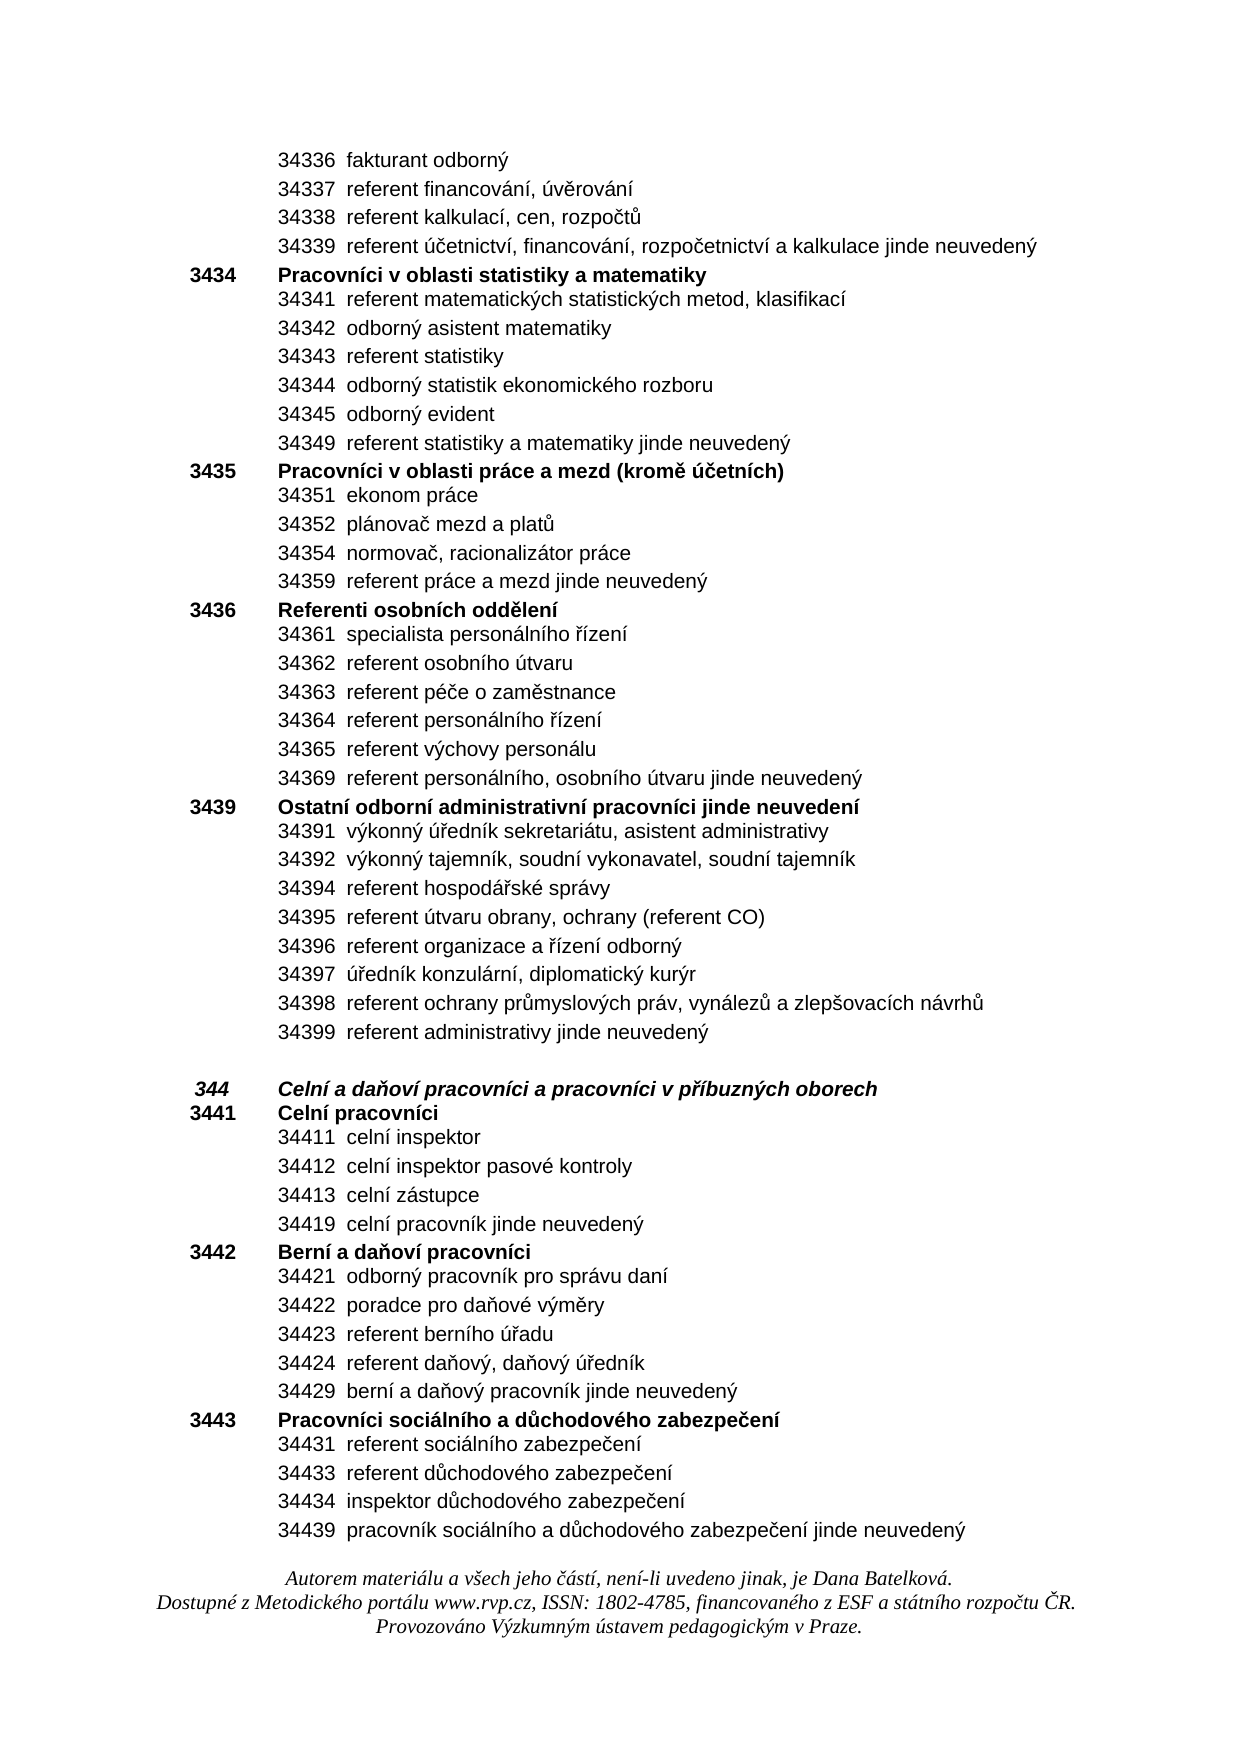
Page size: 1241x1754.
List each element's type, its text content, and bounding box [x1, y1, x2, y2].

table_cell 34339 [278, 234, 346, 263]
table_cell [148, 483, 278, 512]
table_cell [148, 287, 278, 315]
table_cell [148, 1125, 278, 1154]
table_cell referent útvaru obrany, ochrany (referent CO) [346, 905, 1093, 933]
table_cell 3435 [148, 459, 278, 483]
table_cell referent práce a mezd jinde neuvedený [346, 569, 1093, 598]
table_cell 34423 [278, 1322, 346, 1350]
table_cell 34429 [278, 1379, 346, 1408]
table_cell [148, 512, 278, 541]
table_cell [148, 876, 278, 905]
table_cell berní a daňový pracovník jinde neuvedený [346, 1379, 1093, 1408]
table_cell referent péče o zaměstnance [346, 680, 1093, 708]
table_cell [148, 1293, 278, 1322]
table_cell 34398 [278, 991, 346, 1020]
table_cell [148, 1461, 278, 1489]
table_cell celní zástupce [346, 1183, 1093, 1211]
table_cell [148, 708, 278, 737]
table_cell 34352 [278, 512, 346, 541]
table_cell odborný pracovník pro správu daní [346, 1264, 1093, 1293]
table_cell 34392 [278, 847, 346, 876]
table_cell referent důchodového zabezpečení [346, 1461, 1093, 1489]
table_cell [148, 234, 278, 263]
table_cell celní inspektor pasové kontroly [346, 1154, 1093, 1183]
table_cell plánovač mezd a platů [346, 512, 1093, 541]
table_cell [148, 205, 278, 234]
table_cell 34394 [278, 876, 346, 905]
table_cell [148, 622, 278, 651]
table_cell [148, 1183, 278, 1211]
table_cell ekonom práce [346, 483, 1093, 512]
table_cell specialista personálního řízení [346, 622, 1093, 651]
table_cell celní inspektor [346, 1125, 1093, 1154]
table_cell odborný evident [346, 402, 1093, 430]
table_cell 34397 [278, 962, 346, 991]
table_cell [148, 1020, 278, 1048]
table_cell referent daňový, daňový úředník [346, 1350, 1093, 1379]
table_cell referent statistiky a matematiky jinde neuvedený [346, 430, 1093, 459]
table_cell [148, 934, 278, 962]
table_cell referent personálního řízení [346, 708, 1093, 737]
table_cell 34411 [278, 1125, 346, 1154]
table_cell 3441 [148, 1101, 278, 1125]
table_cell referent matematických statistických metod, klasifikací [346, 287, 1093, 315]
table_cell referent financování, úvěrování [346, 176, 1093, 205]
table_cell referent statistiky [346, 344, 1093, 373]
table_cell [148, 344, 278, 373]
table_cell 344 [148, 1077, 278, 1101]
table_cell [148, 1350, 278, 1379]
table_cell [148, 315, 278, 344]
table_cell referent administrativy jinde neuvedený [346, 1020, 1093, 1048]
table_cell 34391 [278, 819, 346, 847]
table_cell referent organizace a řízení odborný [346, 934, 1093, 962]
table_cell [148, 1264, 278, 1293]
table_cell [148, 373, 278, 402]
table_cell [148, 1211, 278, 1240]
table_cell 34413 [278, 1183, 346, 1211]
table_cell 34439 [278, 1518, 346, 1547]
table_cell 34395 [278, 905, 346, 933]
table_cell [148, 651, 278, 679]
table_cell 3436 [148, 598, 278, 622]
table_cell 34342 [278, 315, 346, 344]
table_cell 34344 [278, 373, 346, 402]
table_cell [148, 991, 278, 1020]
table_cell [148, 766, 278, 794]
table_cell referent kalkulací, cen, rozpočtů [346, 205, 1093, 234]
table_cell [148, 1432, 278, 1461]
table_cell [148, 680, 278, 708]
table_cell 34337 [278, 176, 346, 205]
table_cell [148, 541, 278, 569]
table_cell 34419 [278, 1211, 346, 1240]
table_cell referent personálního, osobního útvaru jinde neuvedený [346, 766, 1093, 794]
table_cell 34365 [278, 737, 346, 766]
table_cell normovač, racionalizátor práce [346, 541, 1093, 569]
table_cell 34431 [278, 1432, 346, 1461]
table_cell 3439 [148, 795, 278, 818]
table_cell výkonný tajemník, soudní vykonavatel, soudní tajemník [346, 847, 1093, 876]
table_cell Ostatní odborní administrativní pracovníci jinde neuvedení [278, 795, 1093, 818]
table_cell 34345 [278, 402, 346, 430]
table_cell referent sociálního zabezpečení [346, 1432, 1093, 1461]
table_cell [148, 962, 278, 991]
table_cell 34354 [278, 541, 346, 569]
table_cell 34336 [278, 148, 346, 176]
table_cell 34396 [278, 934, 346, 962]
table_cell referent berního úřadu [346, 1322, 1093, 1350]
table_cell 34349 [278, 430, 346, 459]
table_cell [148, 402, 278, 430]
table_cell Pracovníci sociálního a důchodového zabezpečení [278, 1408, 1093, 1432]
table_cell referent osobního útvaru [346, 651, 1093, 679]
table_cell Referenti osobních oddělení [278, 598, 1093, 622]
table_cell poradce pro daňové výměry [346, 1293, 1093, 1322]
table_cell 34341 [278, 287, 346, 315]
table_cell 34399 [278, 1020, 346, 1048]
table_cell 3434 [148, 263, 278, 287]
table_cell [148, 1518, 278, 1547]
table_cell [148, 430, 278, 459]
table_cell 34424 [278, 1350, 346, 1379]
table_cell inspektor důchodového zabezpečení [346, 1489, 1093, 1518]
table_cell Pracovníci v oblasti práce a mezd (kromě účetních) [278, 459, 1093, 483]
table_cell fakturant odborný [346, 148, 1093, 176]
table_cell 34343 [278, 344, 346, 373]
table_cell 34363 [278, 680, 346, 708]
table_cell [148, 569, 278, 598]
table_cell odborný statistik ekonomického rozboru [346, 373, 1093, 402]
table_cell 3442 [148, 1240, 278, 1264]
table_cell Celní a daňoví pracovníci a pracovníci v příbuzných oborech [278, 1077, 1093, 1101]
table_cell [148, 1154, 278, 1183]
table_cell [148, 176, 278, 205]
table_cell 34369 [278, 766, 346, 794]
table_cell odborný asistent matematiky [346, 315, 1093, 344]
table_cell výkonný úředník sekretariátu, asistent administrativy [346, 819, 1093, 847]
table_cell 34351 [278, 483, 346, 512]
table_cell 34412 [278, 1154, 346, 1183]
table_cell referent výchovy personálu [346, 737, 1093, 766]
table_cell 34338 [278, 205, 346, 234]
table_cell referent ochrany průmyslových práv, vynálezů a zlepšovacích návrhů [346, 991, 1093, 1020]
table_cell 34434 [278, 1489, 346, 1518]
table_cell [148, 1322, 278, 1350]
table_cell [148, 737, 278, 766]
table_cell [148, 1049, 1093, 1077]
table_cell [148, 819, 278, 847]
table_cell [148, 847, 278, 876]
table_cell 34422 [278, 1293, 346, 1322]
table_cell [148, 148, 278, 176]
table_cell 3443 [148, 1408, 278, 1432]
table_cell celní pracovník jinde neuvedený [346, 1211, 1093, 1240]
table_cell 34359 [278, 569, 346, 598]
table_cell úředník konzulární, diplomatický kurýr [346, 962, 1093, 991]
table_cell Celní pracovníci [278, 1101, 1093, 1125]
table_cell 34362 [278, 651, 346, 679]
table_cell pracovník sociálního a důchodového zabezpečení jinde neuvedený [346, 1518, 1093, 1547]
table_cell [148, 1379, 278, 1408]
table_cell 34361 [278, 622, 346, 651]
table_cell referent účetnictví, financování, rozpočetnictví a kalkulace jinde neuvedený [346, 234, 1093, 263]
table_cell 34421 [278, 1264, 346, 1293]
table_cell Berní a daňoví pracovníci [278, 1240, 1093, 1264]
table_cell [148, 905, 278, 933]
table_cell [148, 1489, 278, 1518]
table_cell Pracovníci v oblasti statistiky a matematiky [278, 263, 1093, 287]
table_cell 34433 [278, 1461, 346, 1489]
table_cell referent hospodářské správy [346, 876, 1093, 905]
table_cell 34364 [278, 708, 346, 737]
